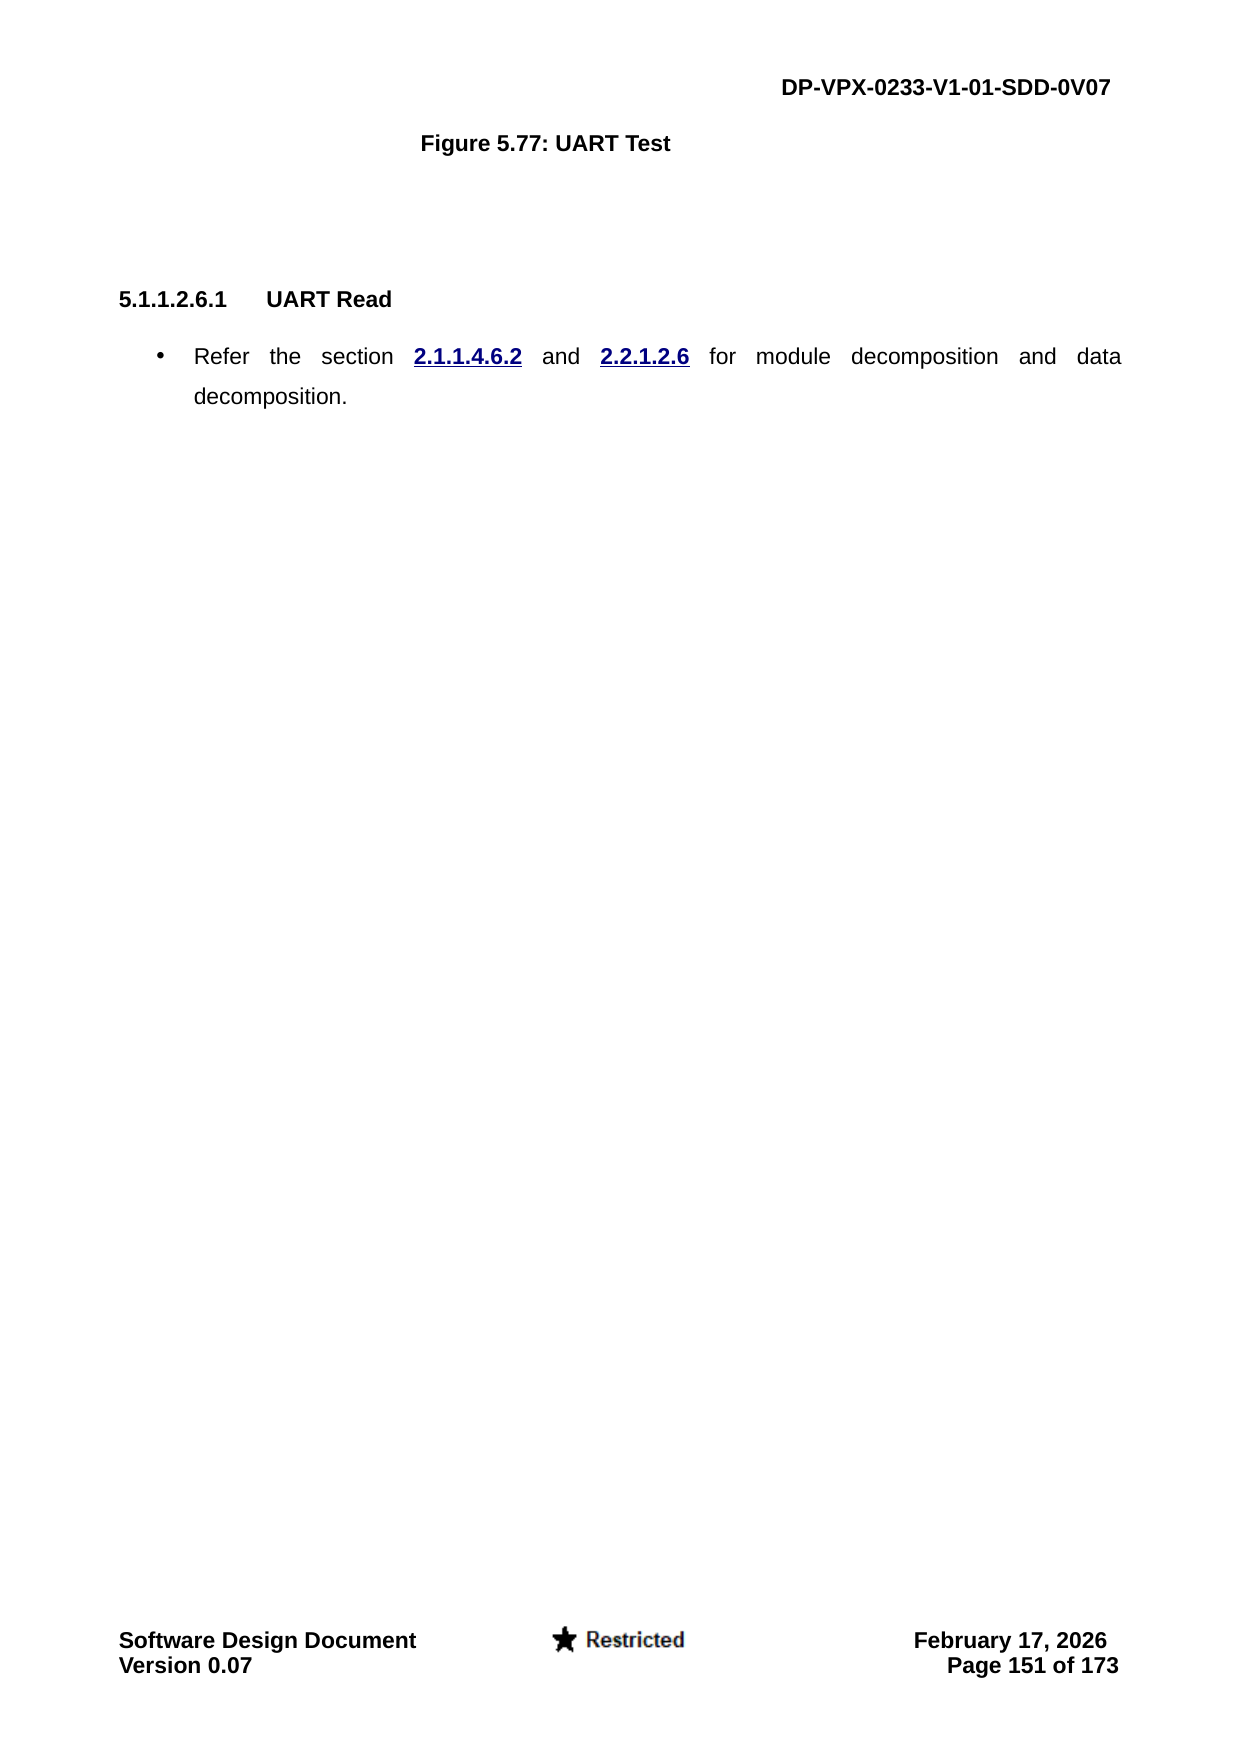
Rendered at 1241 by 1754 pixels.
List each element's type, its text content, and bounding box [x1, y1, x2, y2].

text Figure 5.77: UART Test [118, 129, 1122, 156]
list Refer the section 2.1.1.4.6.2 and 2.2.1.2.6 for module decomposition and data decomposition. [156, 343, 1122, 409]
picture [542, 1617, 698, 1662]
subtitle UART Read [118, 289, 1122, 312]
